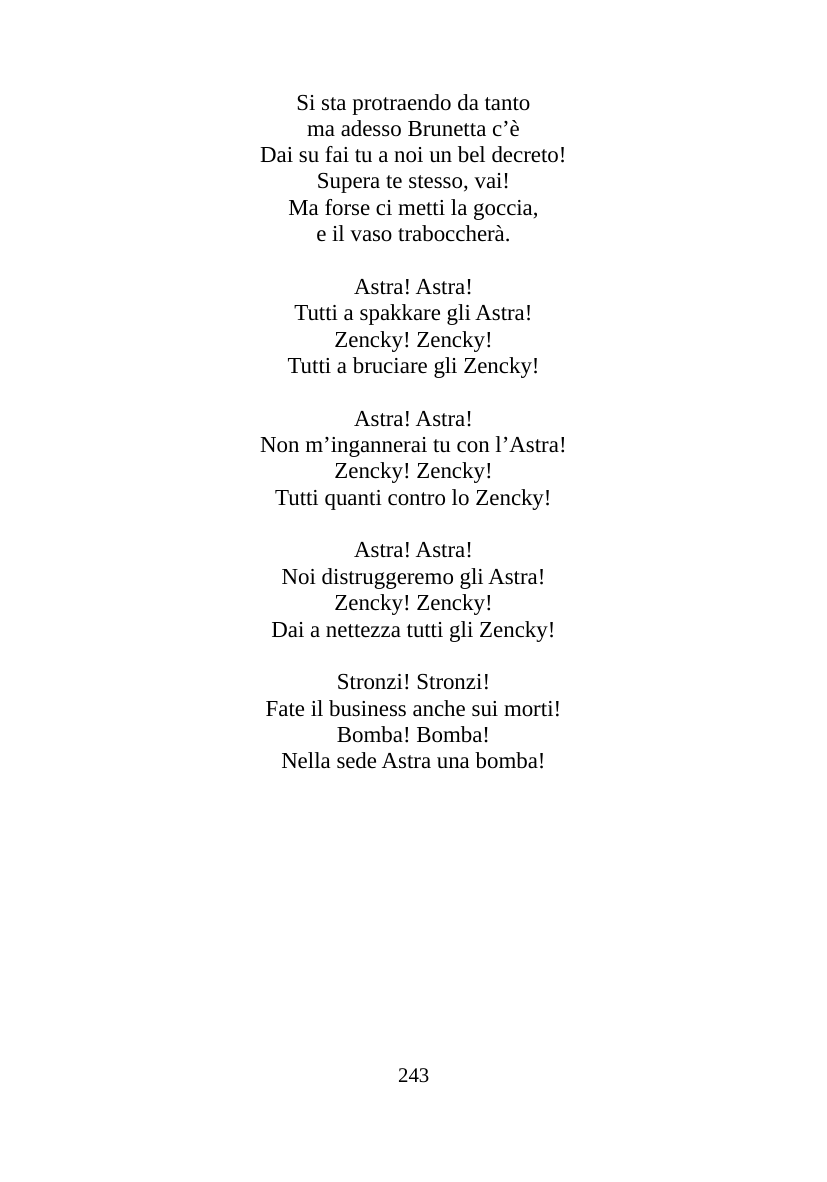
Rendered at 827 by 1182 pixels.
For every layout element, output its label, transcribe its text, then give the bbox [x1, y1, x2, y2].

text Tutti a bruciare gli Zencky! [88, 352, 738, 378]
text Stronzi! Stronzi! [88, 668, 738, 695]
text Zencky! Zencky! [88, 589, 738, 616]
text Astra! Astra! [88, 405, 738, 431]
text Non m’ingannerai tu con l’Astra! [88, 431, 738, 457]
text Fate il business anche sui morti! [88, 695, 738, 721]
text Bomba! Bomba! [88, 721, 738, 747]
text Astra! Astra! [88, 537, 738, 563]
text Ma forse ci metti la goccia, [88, 194, 738, 220]
text Astra! Astra! [88, 273, 738, 299]
text Dai a nettezza tutti gli Zencky! [88, 616, 738, 642]
text Tutti quanti contro lo Zencky! [88, 484, 738, 510]
text Zencky! Zencky! [88, 326, 738, 352]
text Noi distruggeremo gli Astra! [88, 563, 738, 589]
text Nella sede Astra una bomba! [88, 747, 738, 774]
text e il vaso traboccherà. [88, 220, 738, 247]
text Dai su fai tu a noi un bel decreto! [88, 141, 738, 168]
text Zencky! Zencky! [88, 457, 738, 484]
text ma adesso Brunetta c’è [88, 115, 738, 141]
text Si sta protraendo da tanto [88, 88, 738, 115]
text Supera te stesso, vai! [88, 168, 738, 194]
text Tutti a spakkare gli Astra! [88, 299, 738, 326]
